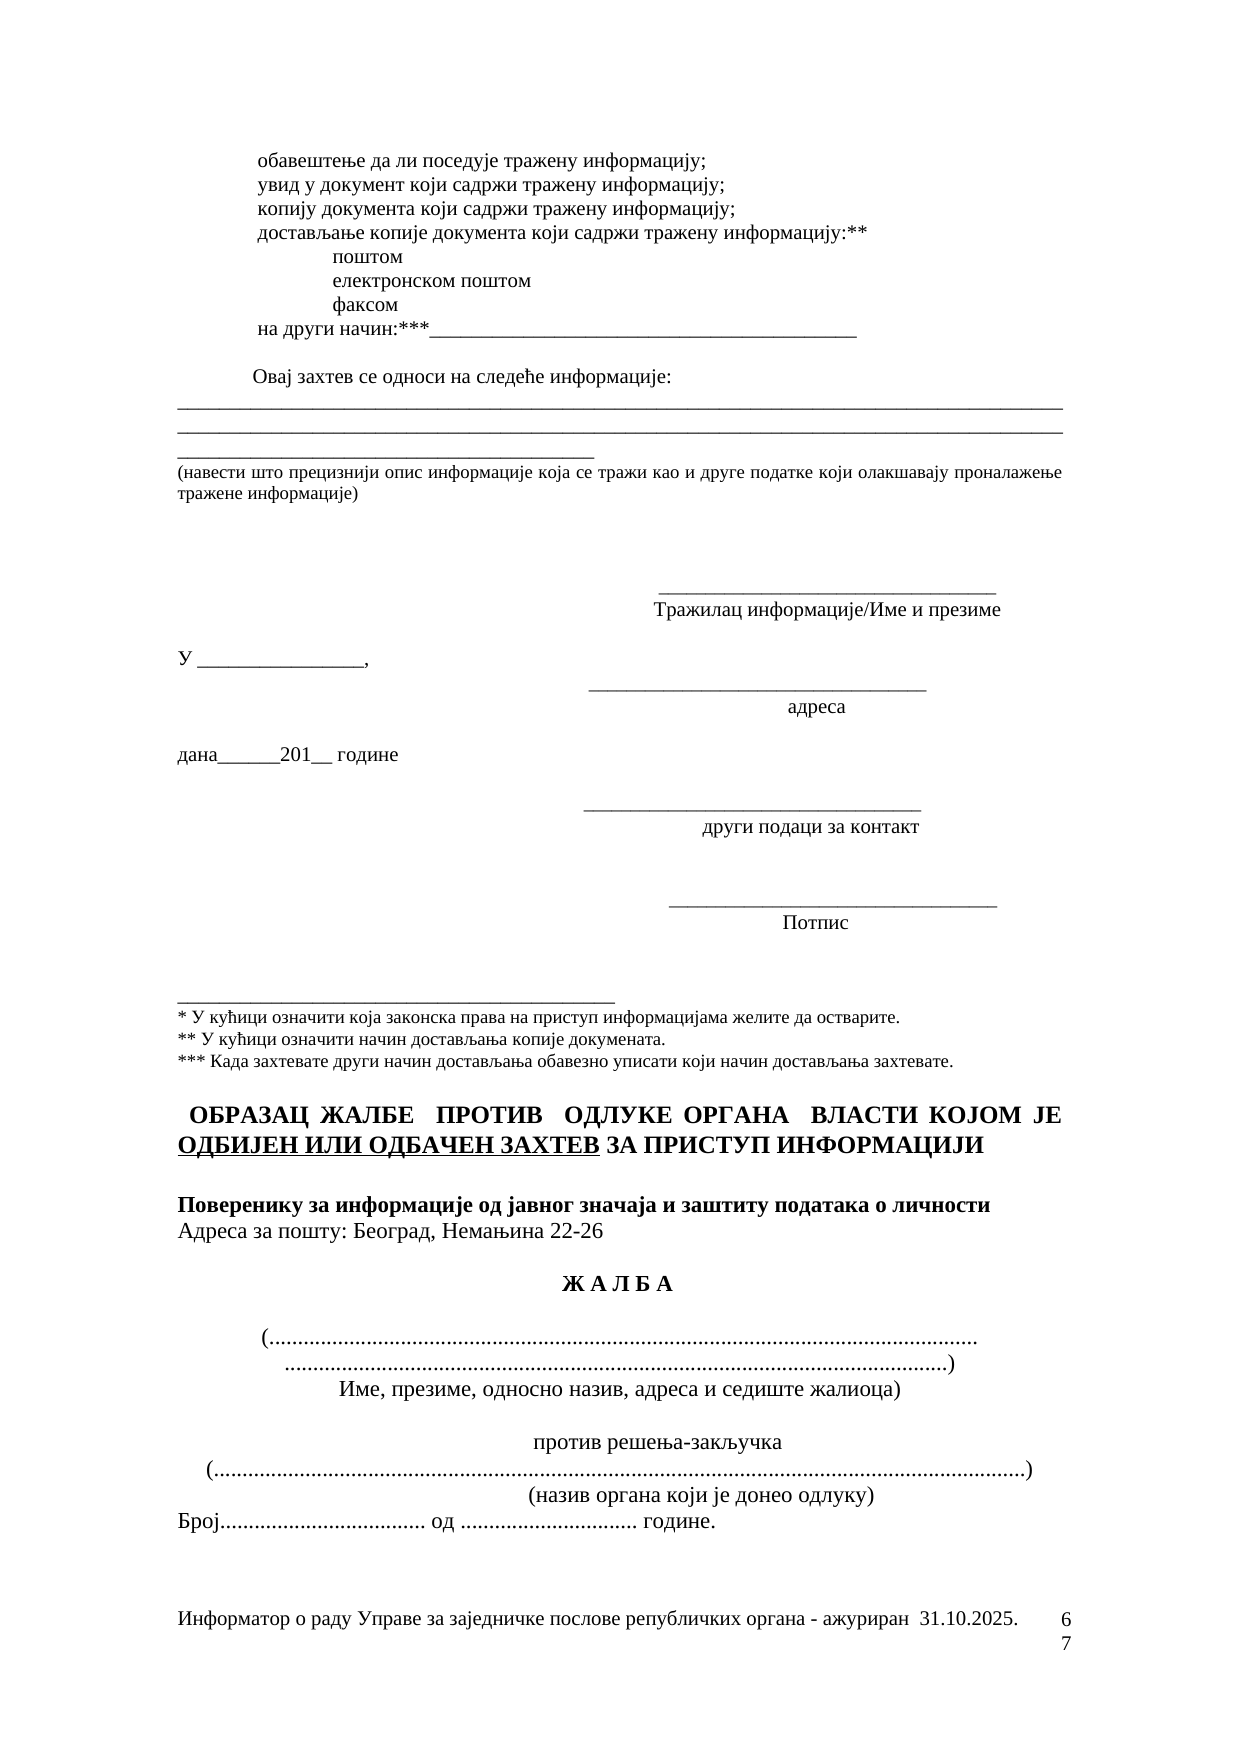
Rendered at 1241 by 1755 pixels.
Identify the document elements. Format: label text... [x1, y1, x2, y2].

text (навести што прецизнији опис информације која се тражи као и друге податке који олакшавају проналажење тражене информације) [177, 461, 1063, 504]
text __________________________________________ [177, 982, 1063, 1006]
text ⁫ поштом [252, 244, 1063, 268]
text ________________________________________ [177, 434, 1063, 461]
text ** У кућици означити начин достављања копије докумената. [177, 1028, 1063, 1049]
text ....................................................................................................................) [177, 1349, 1063, 1376]
text Ж А Л Б А [177, 1270, 1063, 1296]
text *** Када захтевате други начин достављања обавезно уписати који начин достављања захтевате. [177, 1049, 1063, 1071]
text против решења-закључка (..............................................................................................................................................) [177, 1428, 1063, 1481]
text (назив органа који је донео одлуку) [177, 1481, 1063, 1507]
text ⁫ копију документа који садржи тражену информацију; [177, 196, 1063, 220]
text дана______201__ године ____________________________________ [177, 742, 1063, 814]
text ⁫ обавештење да ли поседује тражену информацију; [177, 148, 1063, 172]
text Број.................................... од ............................... године. [177, 1507, 1063, 1534]
text ____________________________________ [552, 549, 1063, 597]
text У ________________, ____________________________________ [177, 646, 1063, 694]
text ⁫ достављање копије документа који садржи тражену информацију:** [177, 220, 1063, 244]
text _____________________________________________________________________________________ [177, 410, 1063, 433]
subtitle ОБРАЗАЦ ЖАЛБЕ ПРОТИВ ОДЛУКЕ ОРГАНА ВЛАСТИ КОЈОМ ЈЕ ОДБИЈЕН ИЛИ ОДБАЧЕН ЗАХТЕВ ЗА ПРИСТУП ИНФОРМАЦИЈИ [177, 1096, 1063, 1158]
text Потпис [177, 910, 1063, 934]
text ⁫ на други начин:***_________________________________________ [177, 316, 1063, 340]
text _____________________________________________________________________________________ [177, 388, 1063, 409]
text други подаци за контакт [177, 814, 1063, 838]
text * У кућици означити која законска права на приступ информацијама желите да остварите. [177, 1006, 1063, 1028]
text ⁫ факсом [252, 292, 1063, 316]
text Име, презиме, односно назив, адреса и седиште жалиоца) [177, 1376, 1063, 1402]
text Тражилац информације/Име и презиме [177, 597, 1063, 621]
text ⁫ увид у документ који садржи тражену информацију; [177, 172, 1063, 196]
text Адреса за пошту: Београд, Немањина 22-26 [177, 1217, 1063, 1244]
text ⁫ електронском поштом [252, 268, 1063, 292]
text (............................................................................................................................ [177, 1323, 1063, 1349]
text ___________________________________ [177, 862, 1063, 910]
text Поверенику за информације од јавног значаја и заштиту података о личности [177, 1191, 1063, 1217]
text Овај захтев се односи на следеће информације: [177, 364, 1063, 388]
text адреса [177, 694, 1063, 718]
